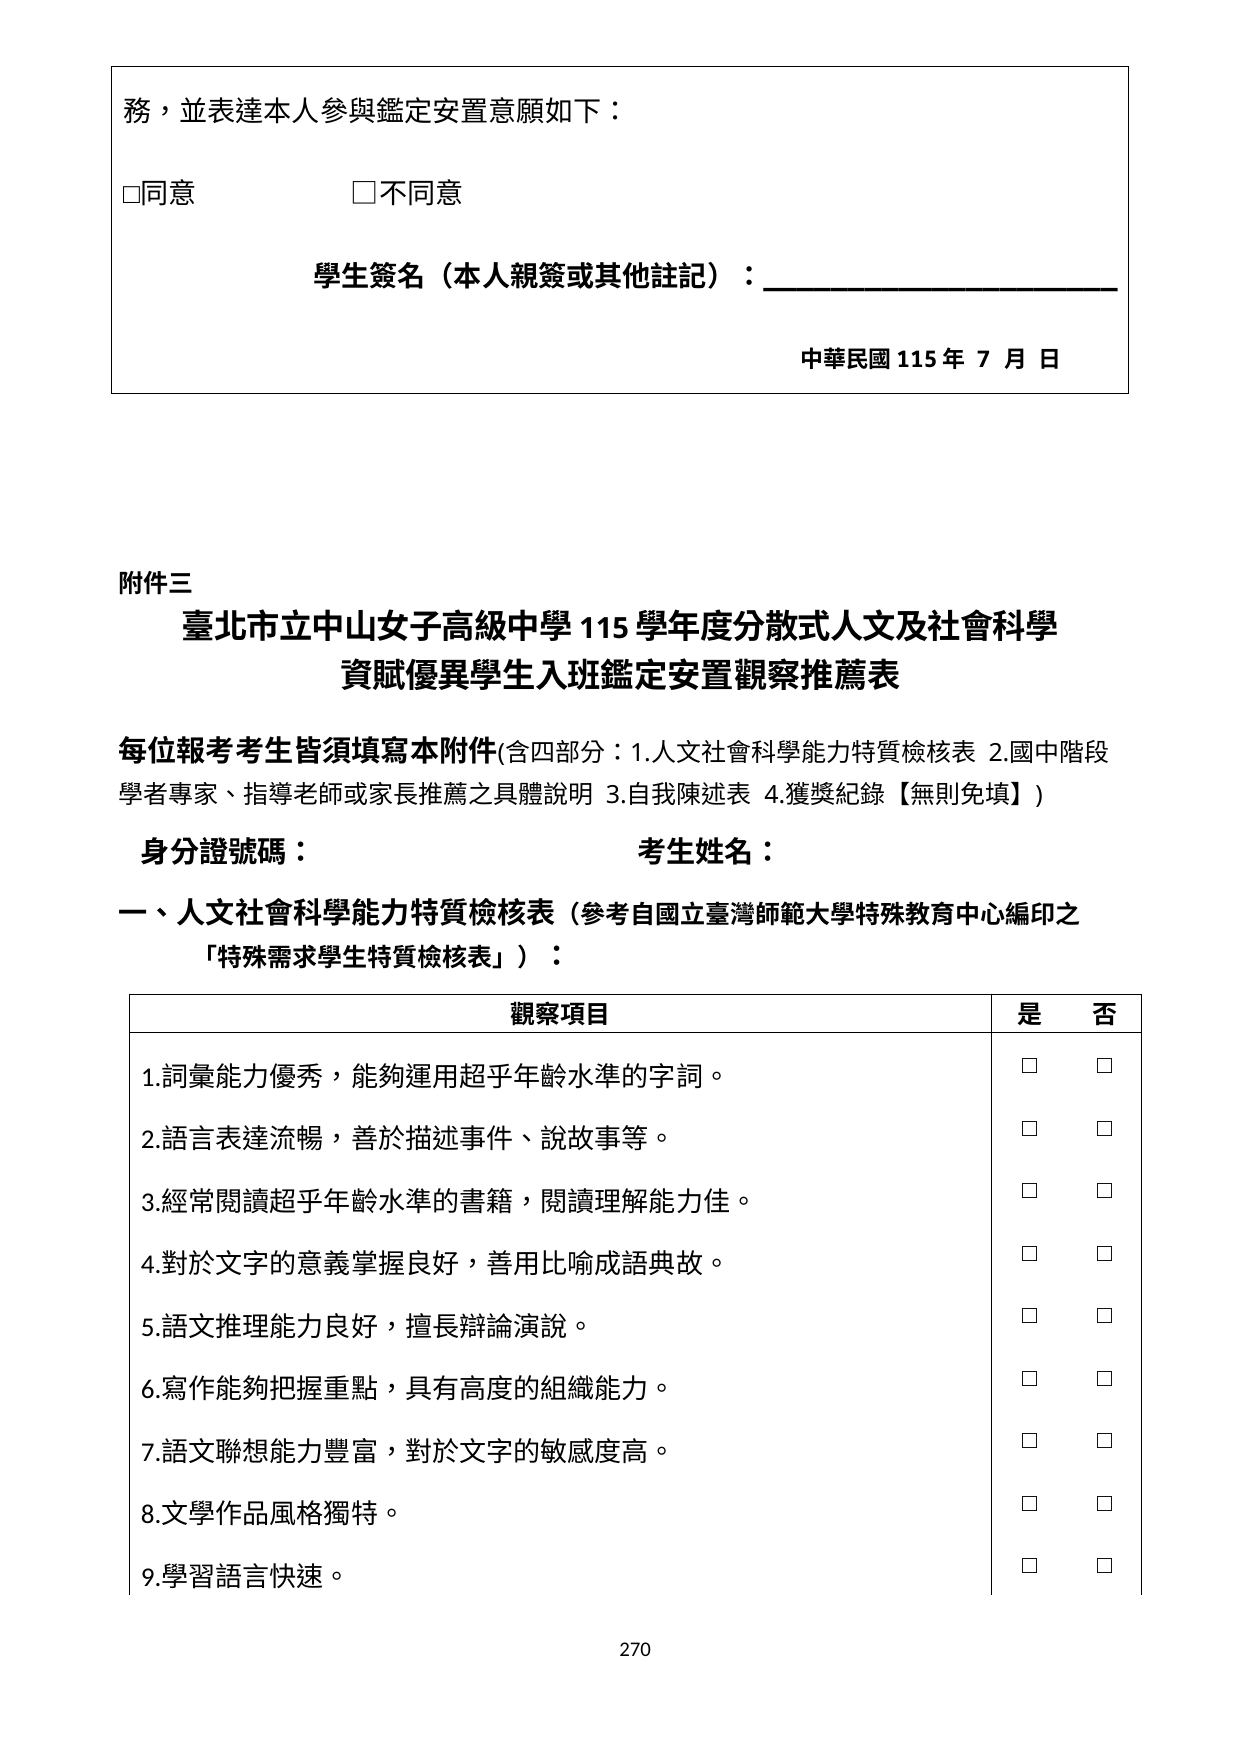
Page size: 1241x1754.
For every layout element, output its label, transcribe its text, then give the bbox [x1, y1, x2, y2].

table_cell □ [1067, 1345, 1141, 1408]
text 資賦優異學生入班鑑定安置觀察推薦表 [118, 648, 1122, 727]
text 一、人文社會科學能力特質檢核表（參考自國立臺灣師範大學特殊教育中心編印之「特殊需求學生特質檢核表」）： [118, 890, 1122, 975]
text 附件三 [118, 564, 1122, 600]
table_header 觀察項目 [130, 995, 991, 1032]
table_cell 2.語言表達流暢，善於描述事件、說故事等。 [130, 1095, 991, 1158]
text 臺北市立中山女子高級中學115學年度分散式人文及社會科學 [118, 600, 1122, 648]
table_header 身分證號碼： [129, 829, 626, 871]
table_cell □ [992, 1345, 1067, 1408]
table_cell □ [992, 1408, 1067, 1470]
text 每位報考考生皆須填寫本附件(含四部分：1.人文社會科學能力特質檢核表 2.國中階段學者專家、指導老師或家長推薦之具體說明 3.自我陳述表 4.獲獎紀錄【無則免填】) [118, 727, 1122, 811]
table_cell 3.經常閱讀超乎年齡水準的書籍，閱讀理解能力佳。 [130, 1158, 991, 1220]
table_cell □ [1067, 1283, 1141, 1345]
table_cell □ [992, 1533, 1067, 1595]
table_cell □ [1067, 1408, 1141, 1470]
table_cell 4.對於文字的意義掌握良好，善用比喻成語典故。 [130, 1220, 991, 1283]
table_cell 1.詞彙能力優秀，能夠運用超乎年齡水準的字詞。 [130, 1033, 991, 1095]
table_cell □ [992, 1033, 1067, 1095]
table_cell 9.學習語言快速。 [130, 1533, 991, 1595]
table_cell 5.語文推理能力良好，擅長辯論演說。 [130, 1283, 991, 1345]
table_header 否 [1067, 995, 1141, 1032]
table_cell 7.語文聯想能力豐富，對於文字的敏感度高。 [130, 1408, 991, 1470]
table_cell □ [992, 1158, 1067, 1220]
table_cell 8.文學作品風格獨特。 [130, 1470, 991, 1533]
table_cell □ [992, 1095, 1067, 1158]
table_cell □ [1067, 1533, 1141, 1595]
table_cell □ [1067, 1158, 1141, 1220]
table_cell □ [1067, 1033, 1141, 1095]
table_cell □ [992, 1220, 1067, 1283]
table_header 考生姓名： [626, 829, 1122, 871]
table_cell 6.寫作能夠把握重點，具有高度的組織能力。 [130, 1345, 991, 1408]
table_cell □ [1067, 1220, 1141, 1283]
table_cell 務，並表達本人參與鑑定安置意願如下： □同意 □不同意 學生簽名（本人親簽或其他註記）：_____________________ 中華民國115年 7 月 日 [112, 67, 1128, 393]
table_header 是 [992, 995, 1067, 1032]
table_cell □ [1067, 1470, 1141, 1533]
table_cell □ [1067, 1095, 1141, 1158]
table_cell □ [992, 1470, 1067, 1533]
table_cell □ [992, 1283, 1067, 1345]
